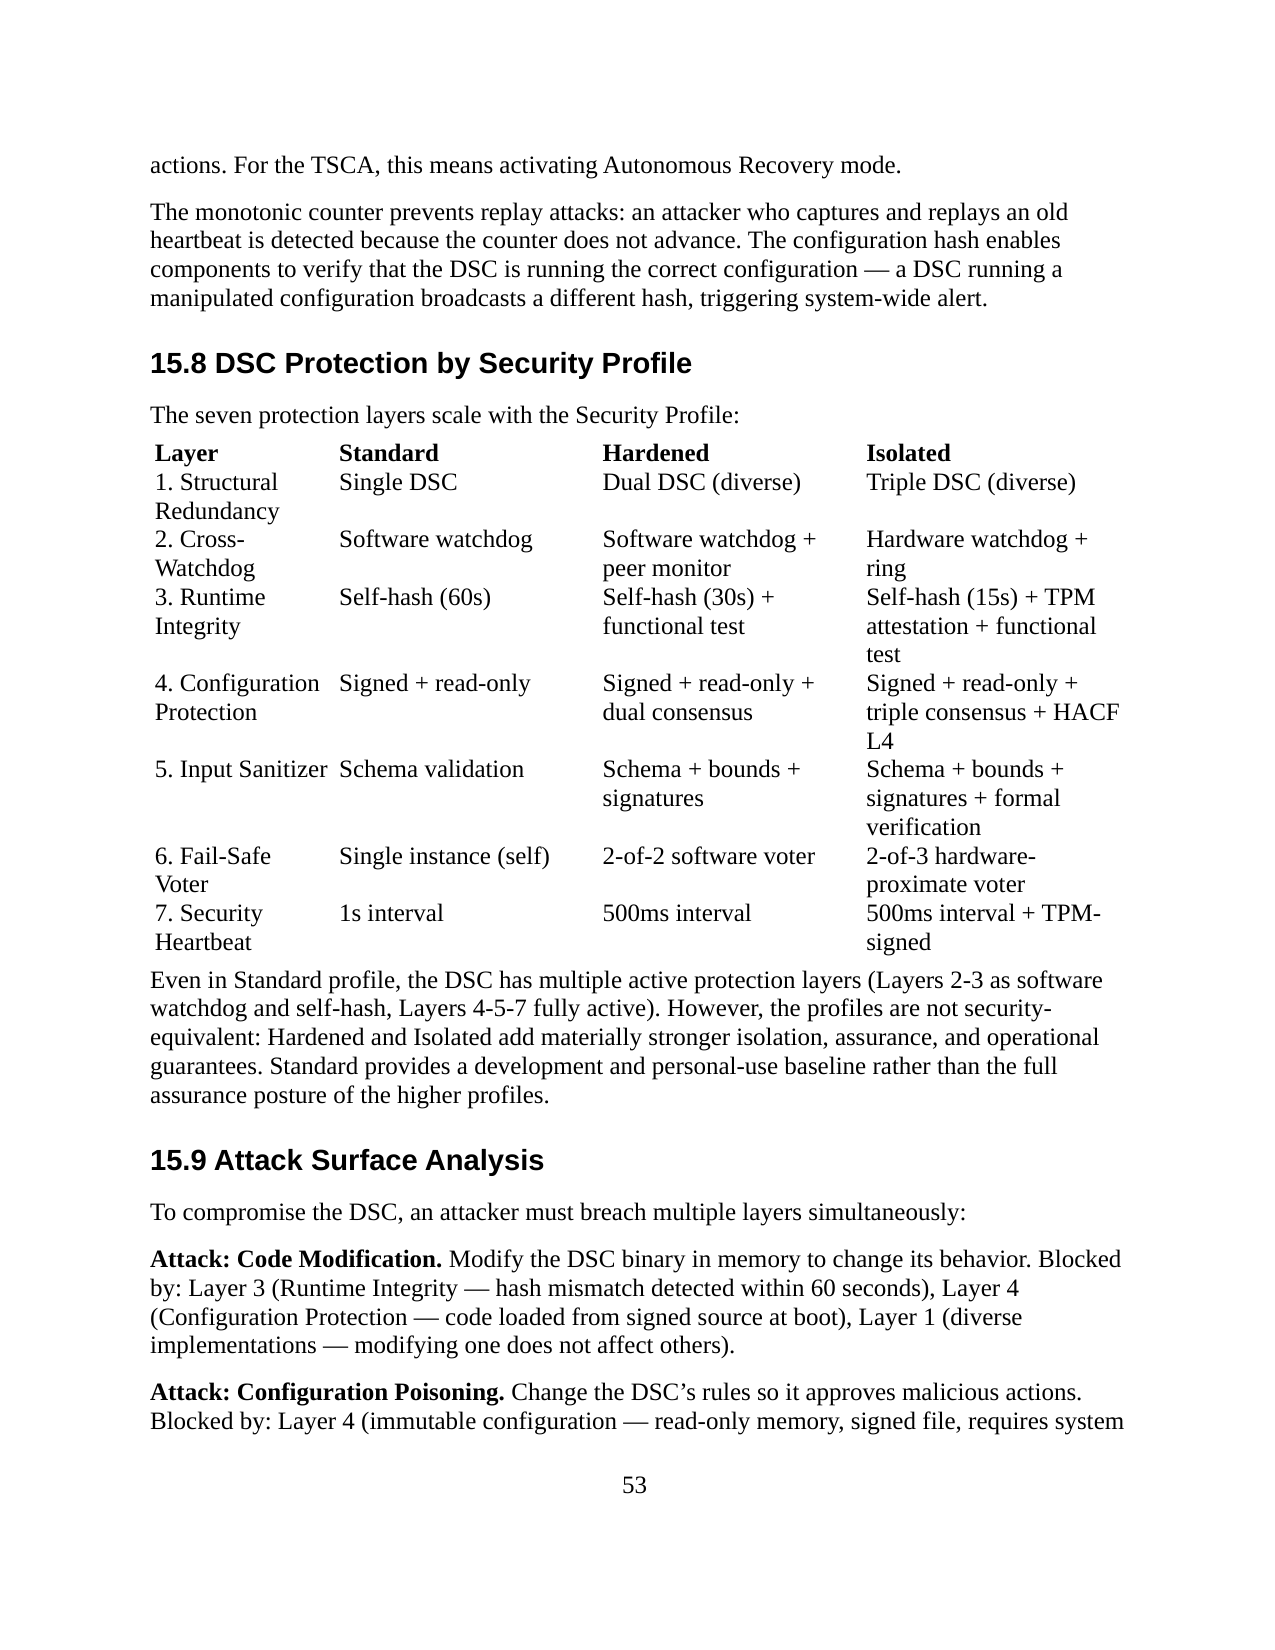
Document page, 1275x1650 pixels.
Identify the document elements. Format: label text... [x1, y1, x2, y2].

table_cell 5. Input Sanitizer [150, 755, 334, 841]
text actions. For the TSCA, this means activating Autonomous Recovery mode. [150, 150, 1125, 179]
text The monotonic counter prevents replay attacks: an attacker who captures and replays an old heartbeat is detected because the counter does not advance. The configuration hash enables components to verify that the DSC is running the correct configuration — a DSC running a manipulated configuration broadcasts a different hash, triggering system-wide alert. [150, 197, 1125, 312]
table_cell 1s interval [334, 898, 598, 956]
table_cell 7. Security Heartbeat [150, 898, 334, 956]
text To compromise the DSC, an attacker must breach multiple layers simultaneously: [150, 1197, 1125, 1226]
table_cell 4. Configuration Protection [150, 668, 334, 754]
table_cell Signed + read-only [334, 668, 598, 754]
text Attack: Configuration Poisoning. Change the DSC’s rules so it approves malicious actions. Blocked by: Layer 4 (immutable configuration — read-only memory, signed file, requires system [150, 1377, 1125, 1434]
table_cell Schema validation [334, 755, 598, 841]
table_cell 2-of-3 hardware-proximate voter [861, 841, 1125, 898]
table_cell Schema + bounds + signatures + formal verification [861, 755, 1125, 841]
table_cell Single DSC [334, 467, 598, 524]
table_cell 2. Cross-Watchdog [150, 525, 334, 582]
table_header Hardened [598, 438, 861, 467]
table_cell Self-hash (30s) + functional test [598, 582, 861, 668]
table_cell Hardware watchdog + ring [861, 525, 1125, 582]
table_cell Software watchdog [334, 525, 598, 582]
table_cell 500ms interval [598, 898, 861, 956]
text The seven protection layers scale with the Security Profile: [150, 401, 1125, 429]
table_header Standard [334, 438, 598, 467]
table_cell Single instance (self) [334, 841, 598, 898]
table_header Layer [150, 438, 334, 467]
table_cell 2-of-2 software voter [598, 841, 861, 898]
table_cell Self-hash (60s) [334, 582, 598, 668]
table_cell 1. Structural Redundancy [150, 467, 334, 524]
subtitle 15.8 DSC Protection by Security Profile [150, 346, 1125, 379]
table_cell Dual DSC (diverse) [598, 467, 861, 524]
table_cell Schema + bounds + signatures [598, 755, 861, 841]
text Even in Standard profile, the DSC has multiple active protection layers (Layers 2-3 as software watchdog and self-hash, Layers 4-5-7 fully active). However, the profiles are not security-equivalent: Hardened and Isolated add materially stronger isolation, assurance, and operational guarantees. Standard provides a development and personal-use baseline rather than the full assurance posture of the higher profiles. [150, 965, 1125, 1108]
table_cell Self-hash (15s) + TPM attestation + functional test [861, 582, 1125, 668]
table_header Isolated [861, 438, 1125, 467]
table_cell 500ms interval + TPM-signed [861, 898, 1125, 956]
table_cell 6. Fail-Safe Voter [150, 841, 334, 898]
table_cell Triple DSC (diverse) [861, 467, 1125, 524]
subtitle 15.9 Attack Surface Analysis [150, 1142, 1125, 1176]
table_cell 3. Runtime Integrity [150, 582, 334, 668]
table_cell Software watchdog + peer monitor [598, 525, 861, 582]
table_cell Signed + read-only + dual consensus [598, 668, 861, 754]
text Attack: Code Modification. Modify the DSC binary in memory to change its behavior. Blocked by: Layer 3 (Runtime Integrity — hash mismatch detected within 60 seconds), Layer 4 (Configuration Protection — code loaded from signed source at boot), Layer 1 (diverse implementations — modifying one does not affect others). [150, 1244, 1125, 1359]
table_cell Signed + read-only + triple consensus + HACF L4 [861, 668, 1125, 754]
